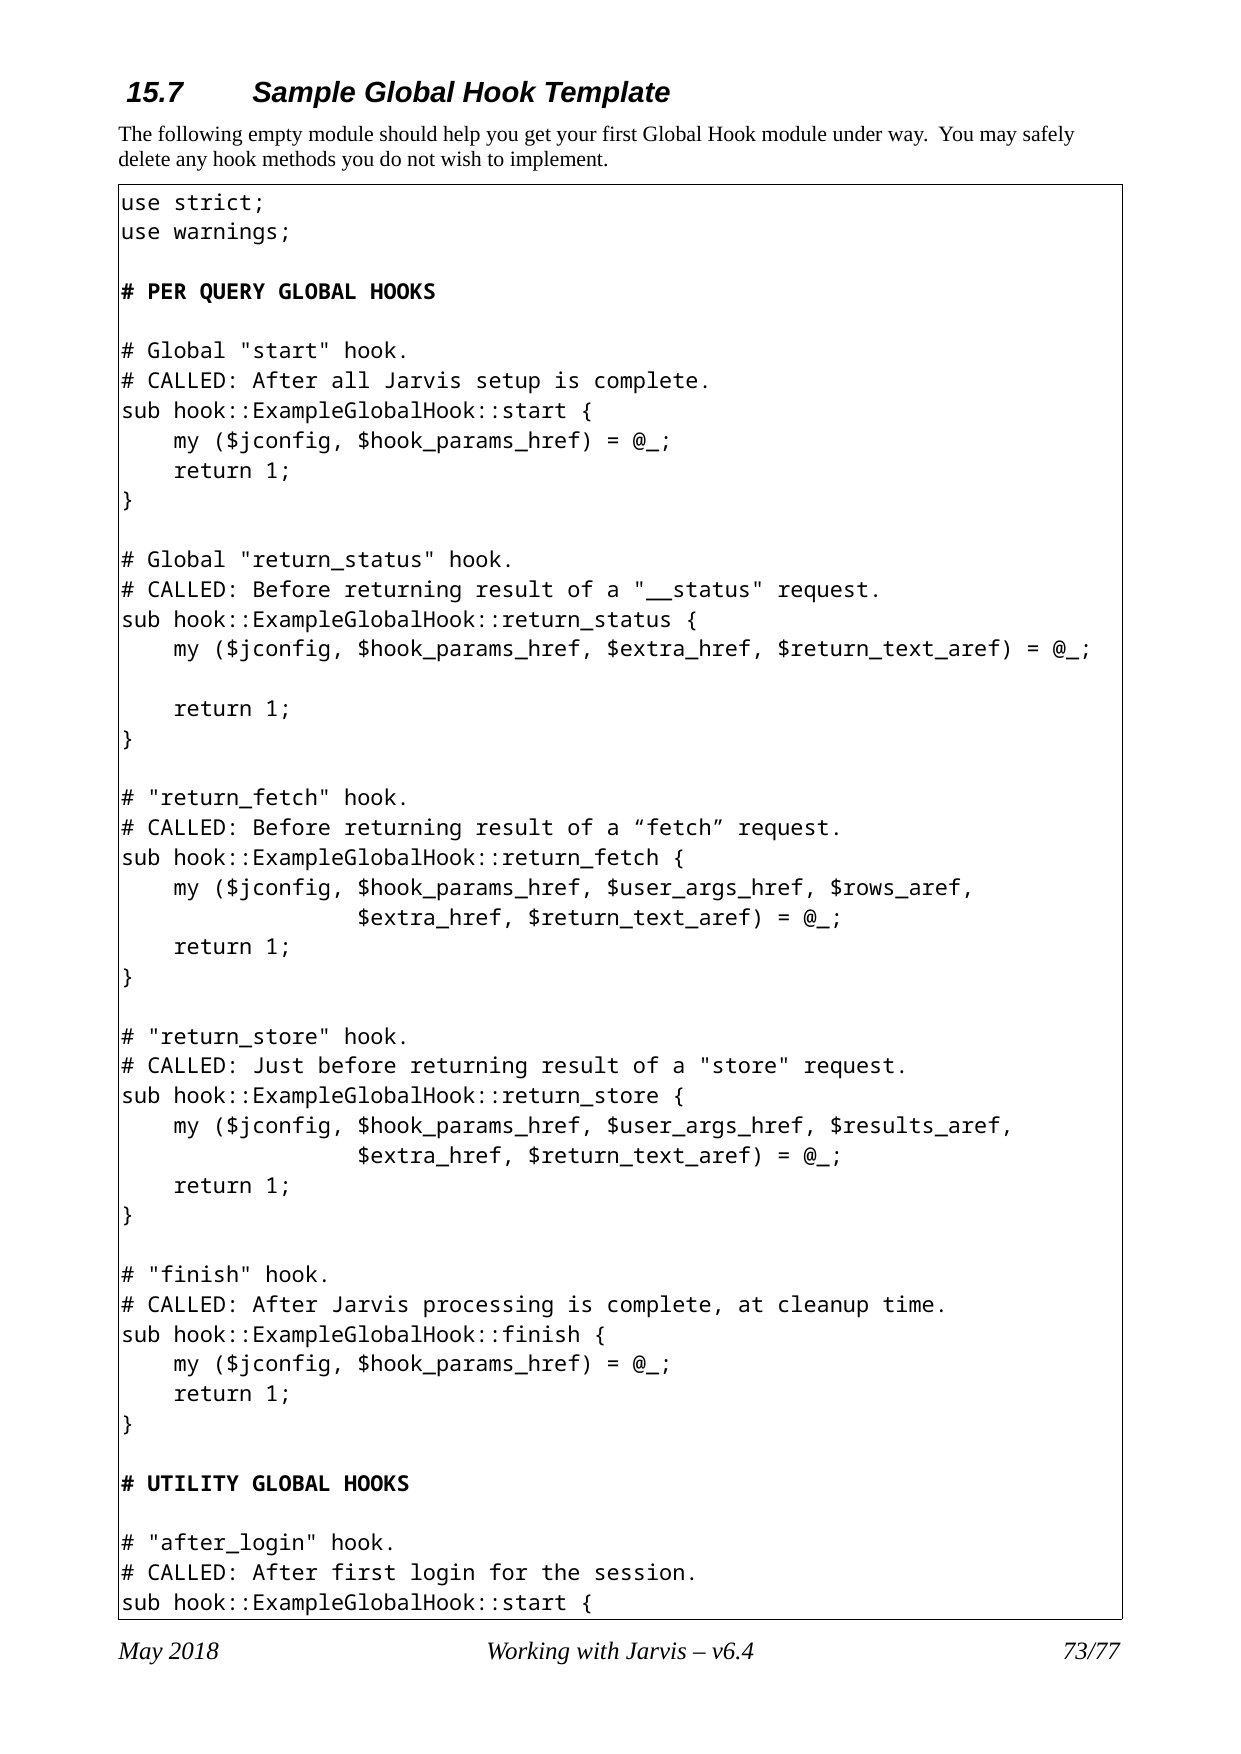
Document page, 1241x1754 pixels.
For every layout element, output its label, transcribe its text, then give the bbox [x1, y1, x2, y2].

text my ($jconfig, $hook_params_href, $extra_href, $return_text_aref) = @_; [119, 631, 1122, 663]
text The following empty module should help you get your first Global Hook module under way. You may safely delete any hook methods you do not wish to implement. [118, 121, 1122, 171]
text } [119, 1405, 1122, 1438]
text $extra_href, $return_text_aref) = @_; [119, 1137, 1122, 1167]
text # CALLED: After all Jarvis setup is complete. [119, 363, 1122, 392]
subtitle Sample Global Hook Template [118, 75, 1122, 108]
text # CALLED: Just before returning result of a "store" request. [119, 1048, 1122, 1078]
text } [119, 958, 1122, 991]
text my ($jconfig, $hook_params_href) = @_; [119, 422, 1122, 452]
text # "return_fetch" hook. [119, 780, 1122, 809]
text sub hook::ExampleGlobalHook::return_fetch { [119, 839, 1122, 869]
text my ($jconfig, $hook_params_href, $user_args_href, $results_aref, [119, 1107, 1122, 1137]
text # CALLED: After first login for the session. [119, 1554, 1122, 1584]
text sub hook::ExampleGlobalHook::start { [119, 392, 1122, 422]
text # CALLED: Before returning result of a "__status" request. [119, 571, 1122, 601]
text # PER QUERY GLOBAL HOOKS [119, 273, 1122, 306]
text # CALLED: Before returning result of a “fetch” request. [119, 809, 1122, 839]
text } [119, 1197, 1122, 1229]
text return 1; [119, 452, 1122, 482]
text my ($jconfig, $hook_params_href) = @_; [119, 1346, 1122, 1376]
text # "after_login" hook. [119, 1524, 1122, 1554]
text # "finish" hook. [119, 1256, 1122, 1286]
text } [119, 482, 1122, 514]
text # Global "start" hook. [119, 333, 1122, 363]
text return 1; [119, 1167, 1122, 1197]
text return 1; [119, 690, 1122, 720]
text sub hook::ExampleGlobalHook::start { [119, 1584, 1122, 1619]
text # Global "return_status" hook. [119, 541, 1122, 571]
text # UTILITY GLOBAL HOOKS [119, 1465, 1122, 1497]
text return 1; [119, 1376, 1122, 1405]
text # CALLED: After Jarvis processing is complete, at cleanup time. [119, 1286, 1122, 1316]
text return 1; [119, 929, 1122, 958]
text $extra_href, $return_text_aref) = @_; [119, 899, 1122, 929]
text sub hook::ExampleGlobalHook::finish { [119, 1316, 1122, 1346]
text my ($jconfig, $hook_params_href, $user_args_href, $rows_aref, [119, 869, 1122, 899]
text use strict; [119, 185, 1122, 214]
text } [119, 720, 1122, 753]
text sub hook::ExampleGlobalHook::return_status { [119, 601, 1122, 631]
text # "return_store" hook. [119, 1018, 1122, 1048]
text sub hook::ExampleGlobalHook::return_store { [119, 1078, 1122, 1107]
text use warnings; [119, 214, 1122, 246]
